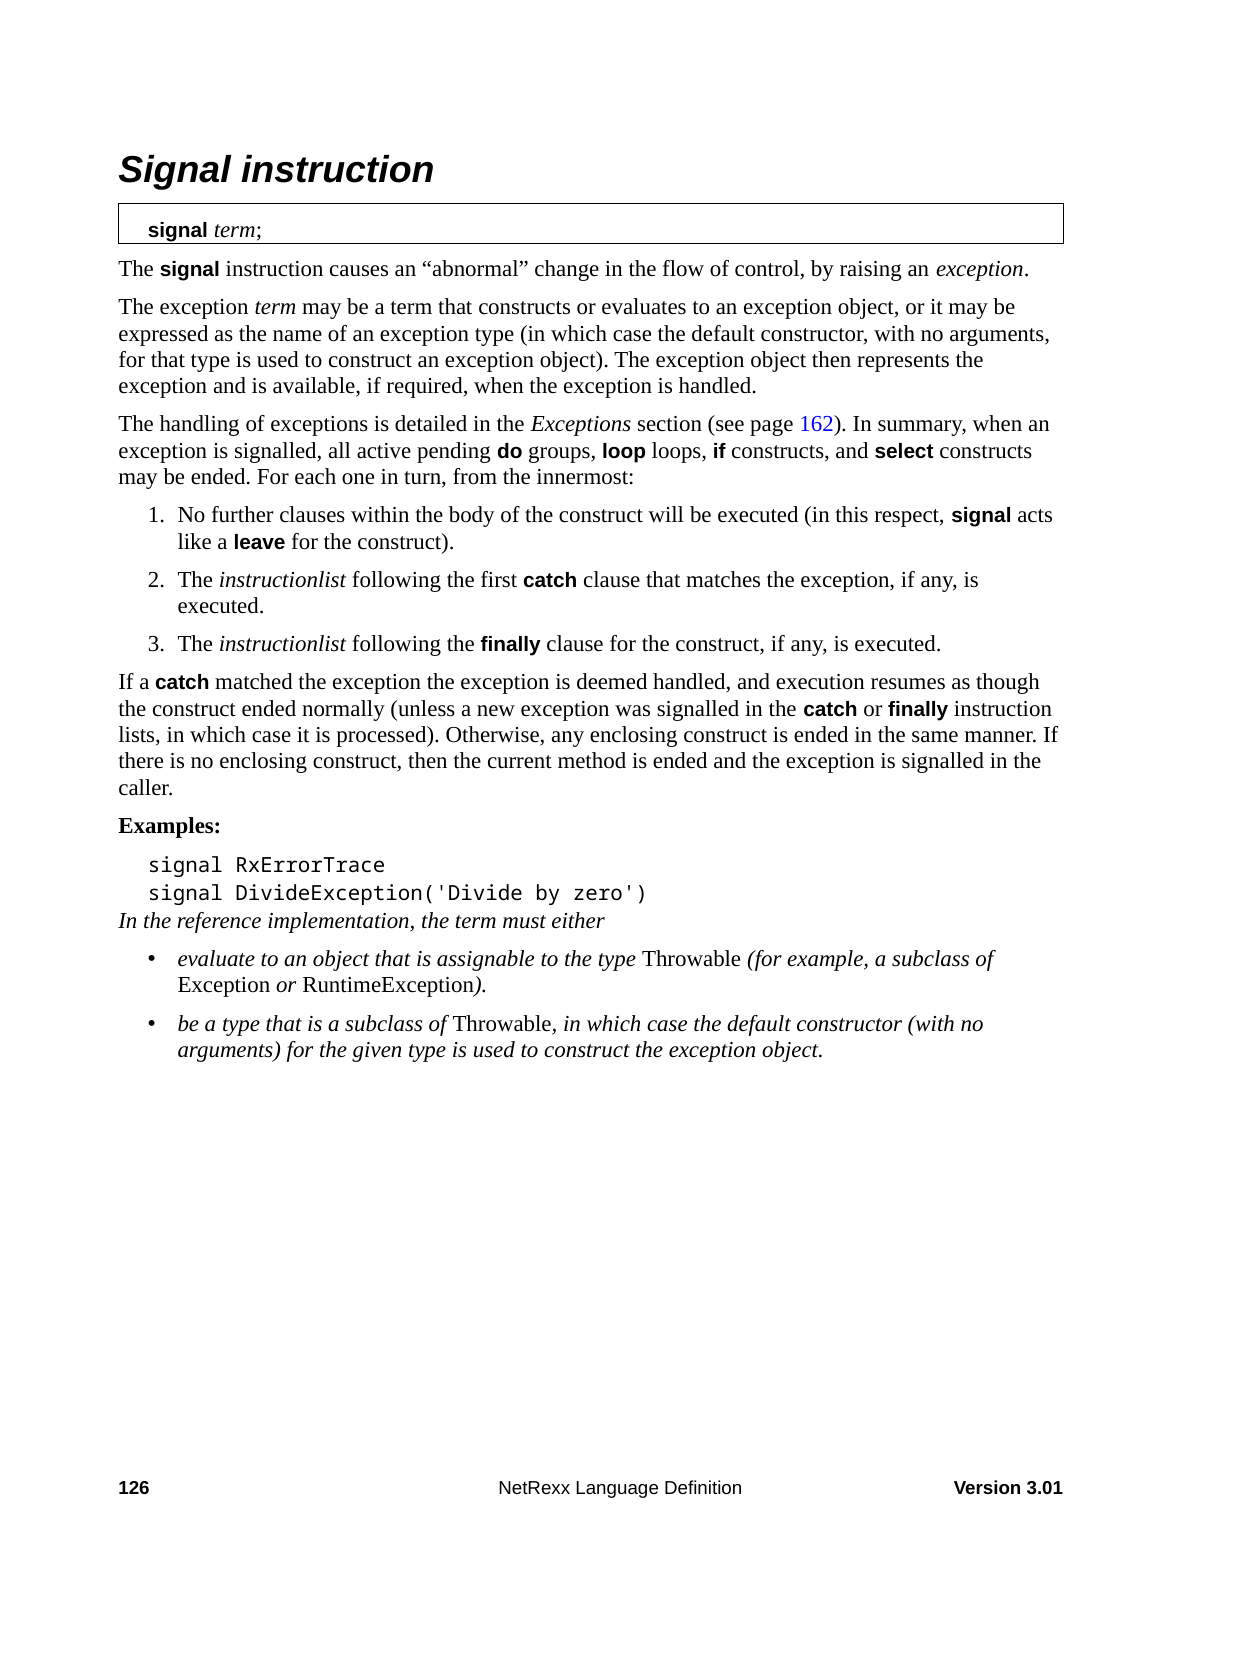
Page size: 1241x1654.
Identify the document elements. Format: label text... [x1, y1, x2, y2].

text The signal instruction causes an “abnormal” change in the flow of control, by raising an exception. [118, 255, 1063, 282]
subtitle Signal instruction [118, 148, 1063, 191]
list evaluate to an object that is assignable to the type Throwable (for example, a subclass of Exception or RuntimeException). [148, 945, 1063, 998]
text If a catch matched the exception the exception is deemed handled, and execution resumes as though the construct ended normally (unless a new exception was signalled in the catch or finally instruction lists, in which case it is processed). Otherwise, any enclosing construct is ended in the same manner. If there is no enclosing construct, then the current method is ended and the exception is signalled in the caller. [118, 668, 1063, 800]
list The instructionlist following the first catch clause that matches the exception, if any, is executed. [148, 566, 1063, 618]
text signal RxErrorTrace signal DivideException('Divide by zero') [148, 850, 1063, 907]
text Examples: [118, 812, 1063, 838]
text The handling of exceptions is detailed in the Exceptions section (see page 153). In summary, when an exception is signalled, all active pending do groups, loop loops, if constructs, and select constructs may be ended. For each one in turn, from the innermost: [118, 411, 1063, 489]
list be a type that is a subclass of Throwable, in which case the default constructor (with no arguments) for the given type is used to construct the exception object. [148, 1009, 1063, 1062]
list The instructionlist following the finally clause for the construct, if any, is executed. [148, 630, 1063, 657]
text The exception term may be a term that constructs or evaluates to an exception object, or it may be expressed as the name of an exception type (in which case the default constructor, with no arguments, for that type is used to construct an exception object). The exception object then represents the exception and is available, if required, when the exception is handled. [118, 293, 1063, 399]
table_header signal term; [119, 204, 1063, 242]
text In the reference implementation, the term must either [118, 907, 1063, 933]
list No further clauses within the body of the construct will be executed (in this respect, signal acts like a leave for the construct). [148, 501, 1063, 554]
